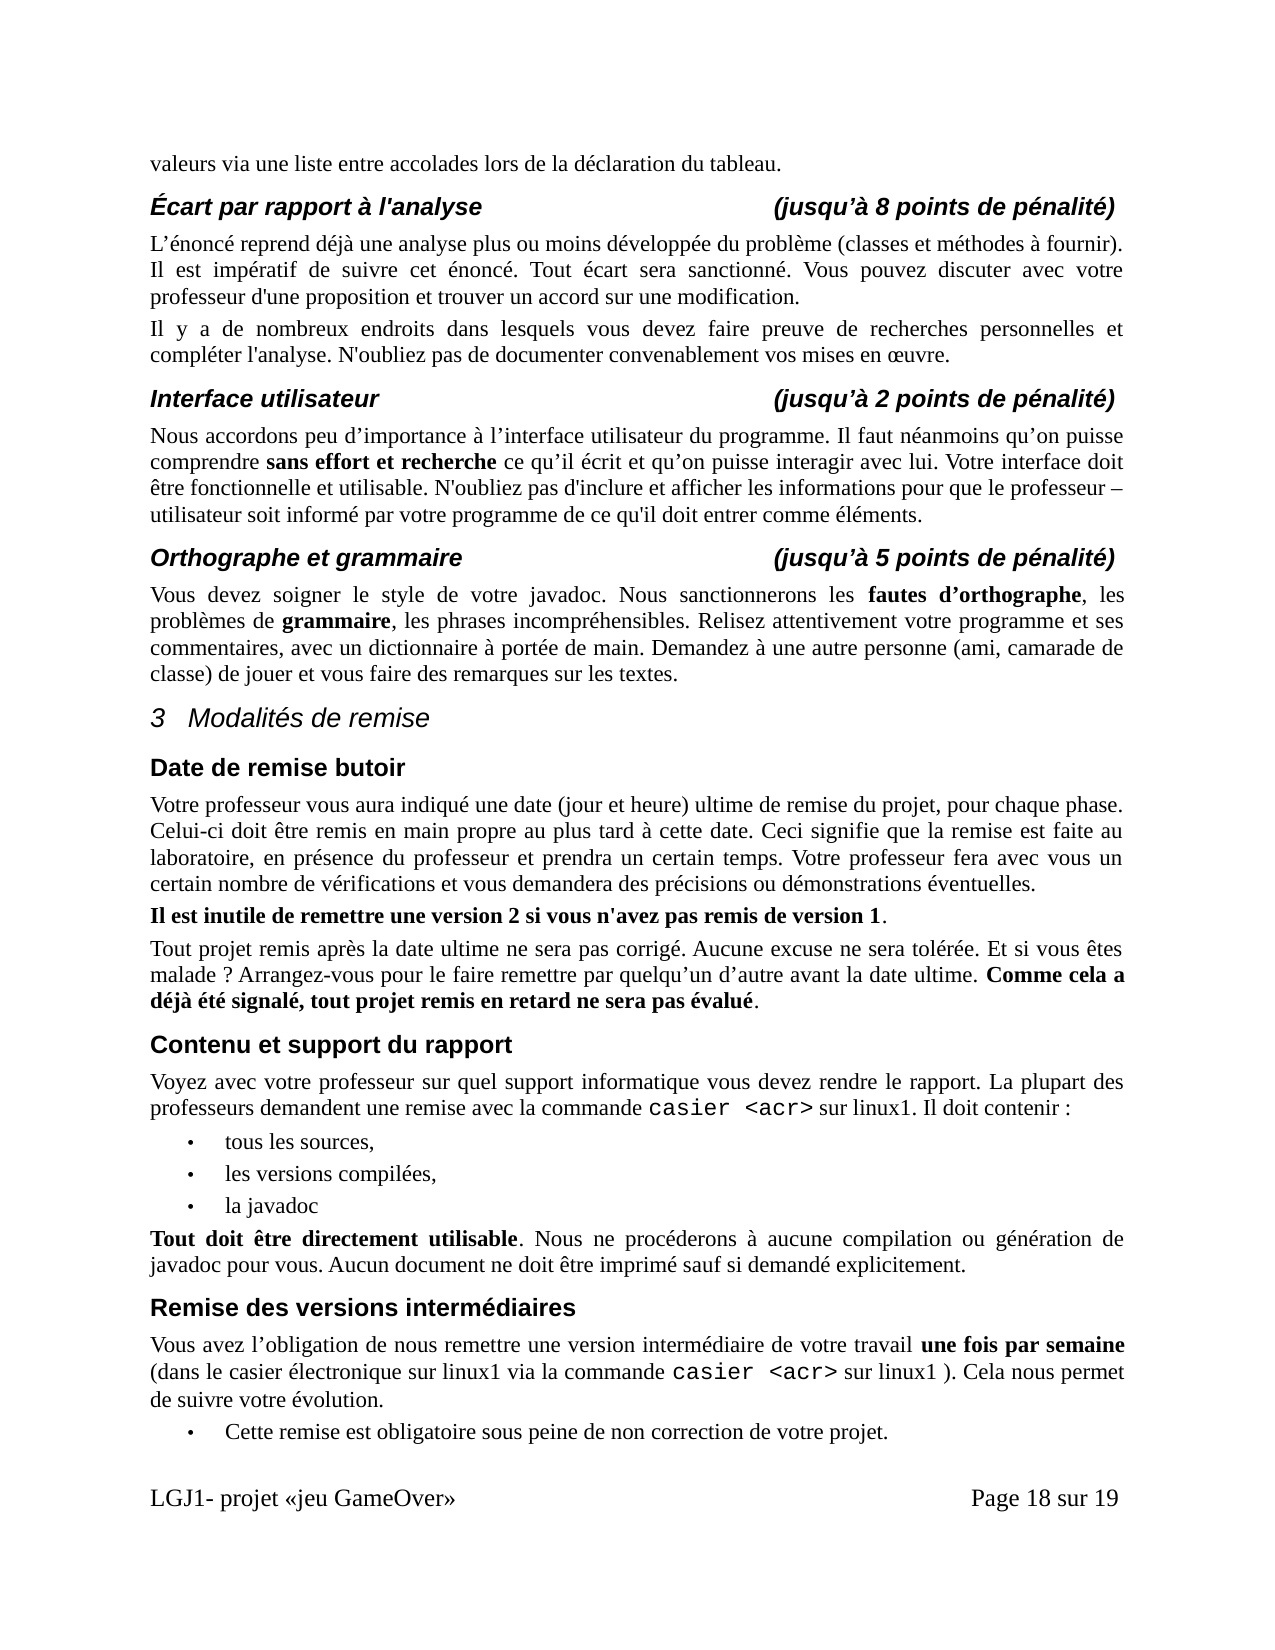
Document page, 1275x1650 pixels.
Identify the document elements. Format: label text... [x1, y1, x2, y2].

list les versions compilées, [187, 1160, 1125, 1187]
list Cette remise est obligatoire sous peine de non correction de votre projet. [187, 1418, 1125, 1444]
text L’énoncé reprend déjà une analyse plus ou moins développée du problème (classes et méthodes à fournir). Il est impératif de suivre cet énoncé. Tout écart sera sanctionné. Vous pouvez discuter avec votre professeur d'une proposition et trouver un accord sur une modification. [150, 230, 1125, 309]
text Vous avez l’obligation de nous remettre une version intermédiaire de votre travail une fois par semaine (dans le casier électronique sur linux1 via la commande casier <acr> sur linux1 ). Cela nous permet de suivre votre évolution. [150, 1331, 1125, 1412]
subtitle Date de remise butoir [150, 753, 1125, 782]
subtitle Écart par rapport à l'analyse (jusqu’à 8 points de pénalité) [150, 192, 1125, 221]
subtitle Contenu et support du rapport [150, 1029, 1125, 1058]
text Voyez avec votre professeur sur quel support informatique vous devez rendre le rapport. La plupart des professeurs demandent une remise avec la commande casier <acr> sur linux1. Il doit contenir : [150, 1068, 1125, 1122]
text Tout projet remis après la date ultime ne sera pas corrigé. Aucune excuse ne sera tolérée. Et si vous êtes malade ? Arrangez-vous pour le faire remettre par quelqu’un d’autre avant la date ultime. Comme cela a déjà été signalé, tout projet remis en retard ne sera pas évalué. [150, 934, 1125, 1014]
text Il est inutile de remettre une version 2 si vous n'avez pas remis de version 1. [150, 902, 1125, 929]
subtitle Orthographe et grammaire (jusqu’à 5 points de pénalité) [150, 543, 1125, 572]
subtitle Modalités de remise [150, 702, 1125, 733]
subtitle Remise des versions intermédiaires [150, 1293, 1125, 1322]
text Vous devez soigner le style de votre javadoc. Nous sanctionnerons les fautes d’orthographe, les problèmes de grammaire, les phrases incompréhensibles. Relisez attentivement votre programme et ses commentaires, avec un dictionnaire à portée de main. Demandez à une autre personne (ami, camarade de classe) de jouer et vous faire des remarques sur les textes. [150, 581, 1125, 686]
text Il y a de nombreux endroits dans lesquels vous devez faire preuve de recherches personnelles et compléter l'analyse. N'oubliez pas de documenter convenablement vos mises en œuvre. [150, 315, 1125, 368]
text Votre professeur vous aura indiqué une date (jour et heure) ultime de remise du projet, pour chaque phase. Celui-ci doit être remis en main propre au plus tard à cette date. Ceci signifie que la remise est faite au laboratoire, en présence du professeur et prendra un certain temps. Votre professeur fera avec vous un certain nombre de vérifications et vous demandera des précisions ou démonstrations éventuelles. [150, 791, 1125, 897]
subtitle Interface utilisateur (jusqu’à 2 points de pénalité) [150, 384, 1125, 412]
list tous les sources, [187, 1128, 1125, 1154]
text Tout doit être directement utilisable. Nous ne procéderons à aucune compilation ou génération de javadoc pour vous. Aucun document ne doit être imprimé sauf si demandé explicitement. [150, 1225, 1125, 1277]
text Nous accordons peu d’importance à l’interface utilisateur du programme. Il faut néanmoins qu’on puisse comprendre sans effort et recherche ce qu’il écrit et qu’on puisse interagir avec lui. Votre interface doit être fonctionnelle et utilisable. N'oubliez pas d'inclure et afficher les informations pour que le professeur – utilisateur soit informé par votre programme de ce qu'il doit entrer comme éléments. [150, 422, 1125, 527]
list la javadoc [187, 1192, 1125, 1219]
text valeurs via une liste entre accolades lors de la déclaration du tableau. [150, 150, 1125, 176]
